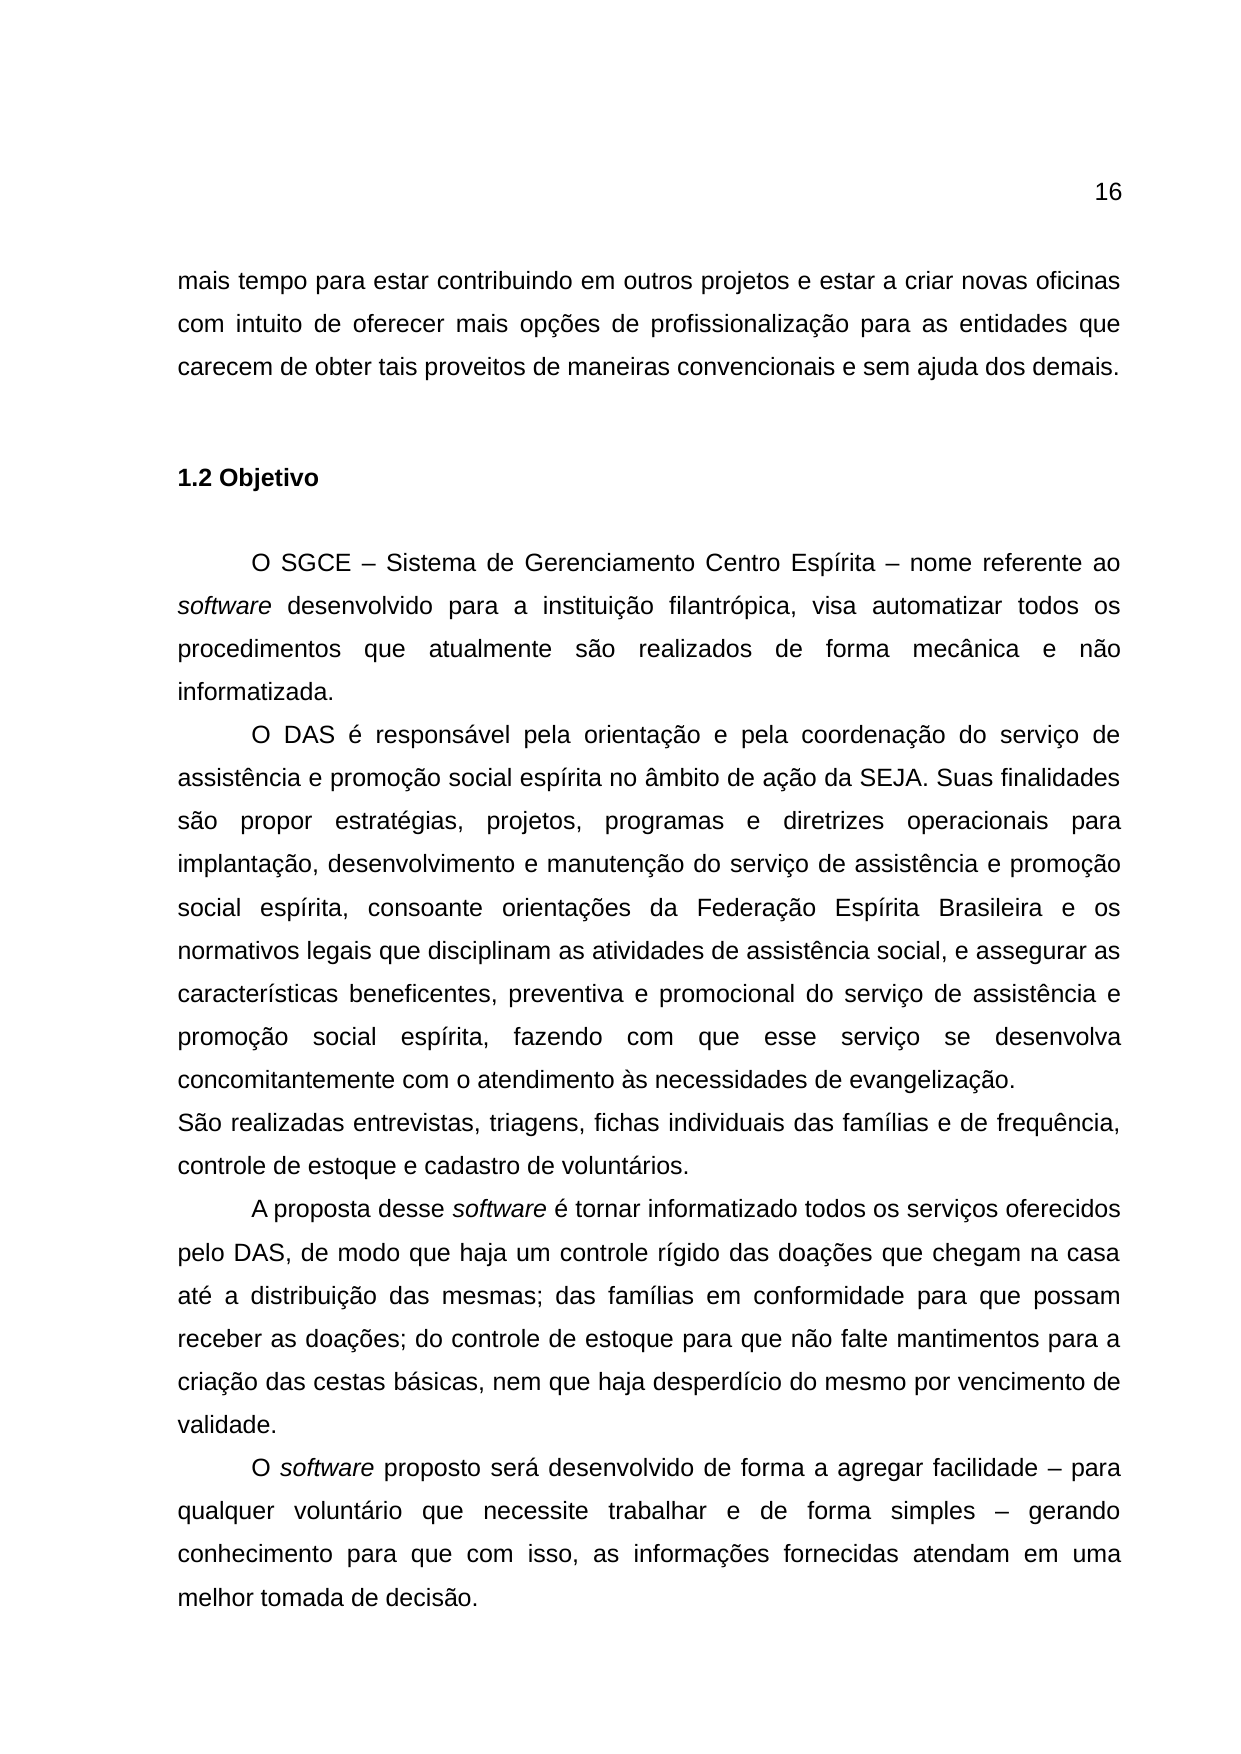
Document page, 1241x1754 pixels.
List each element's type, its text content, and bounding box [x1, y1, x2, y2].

text O DAS é responsável pela orientação e pela coordenação do serviço de assistência e promoção social espírita no âmbito de ação da SEJA. Suas finalidades são propor estratégias, projetos, programas e diretrizes operacionais para implantação, desenvolvimento e manutenção do serviço de assistência e promoção social espírita, consoante orientações da Federação Espírita Brasileira e os normativos legais que disciplinam as atividades de assistência social, e assegurar as características beneficentes, preventiva e promocional do serviço de assistência e promoção social espírita, fazendo com que esse serviço se desenvolva concomitantemente com o atendimento às necessidades de evangelização. [177, 720, 1122, 1094]
text São realizadas entrevistas, triagens, fichas individuais das famílias e de frequência, controle de estoque e cadastro de voluntários. [177, 1108, 1122, 1180]
text mais tempo para estar contribuindo em outros projetos e estar a criar novas oficinas com intuito de oferecer mais opções de profissionalização para as entidades que carecem de obter tais proveitos de maneiras convencionais e sem ajuda dos demais. [177, 266, 1122, 381]
subtitle 1.2 Objetivo [177, 463, 1122, 492]
text A proposta desse software é tornar informatizado todos os serviços oferecidos pelo DAS, de modo que haja um controle rígido das doações que chegam na casa até a distribuição das mesmas; das famílias em conformidade para que possam receber as doações; do controle de estoque para que não falte mantimentos para a criação das cestas básicas, nem que haja desperdício do mesmo por vencimento de validade. [177, 1194, 1122, 1439]
text O software proposto será desenvolvido de forma a agregar facilidade – para qualquer voluntário que necessite trabalhar e de forma simples – gerando conhecimento para que com isso, as informações fornecidas atendam em uma melhor tomada de decisão. [177, 1453, 1122, 1611]
text O SGCE – Sistema de Gerenciamento Centro Espírita – nome referente ao software desenvolvido para a instituição filantrópica, visa automatizar todos os procedimentos que atualmente são realizados de forma mecânica e não informatizada. [177, 548, 1122, 706]
